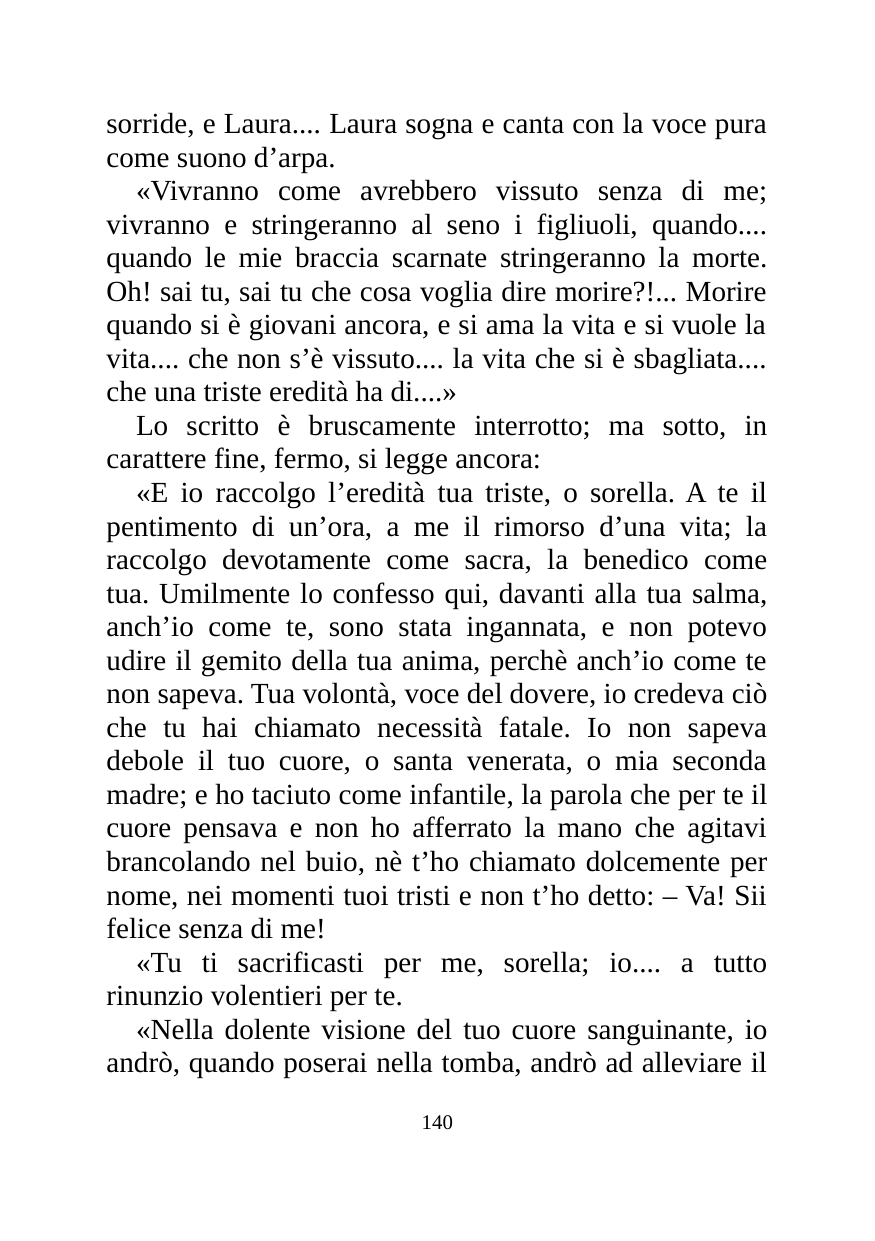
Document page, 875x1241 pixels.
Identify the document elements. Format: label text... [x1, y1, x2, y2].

text Lo scritto è bruscamente interrotto; ma sotto, in carattere fine, fermo, si legge ancora: [106, 408, 768, 475]
text «Tu ti sacrificasti per me, sorella; io.... a tutto rinunzio volentieri per te. [106, 945, 768, 1012]
text sorride, e Laura.... Laura sogna e canta con la voce pura come suono d’arpa. [106, 106, 768, 173]
text «Nella dolente visione del tuo cuore sanguinante, io andrò, quando poserai nella tomba, andrò ad alleviare il [106, 1012, 768, 1079]
text «Vivranno come avrebbero vissuto senza di me; vivranno e stringeranno al seno i figliuoli, quando.... quando le mie braccia scarnate stringeranno la morte. Oh! sai tu, sai tu che cosa voglia dire morire?!... Morire quando si è giovani ancora, e si ama la vita e si vuole la vita.... che non s’è vissuto.... la vita che si è sbagliata.... che una triste eredità ha di....» [106, 173, 768, 408]
text «E io raccolgo l’eredità tua triste, o sorella. A te il pentimento di un’ora, a me il rimorso d’una vita; la raccolgo devotamente come sacra, la benedico come tua. Umilmente lo confesso qui, davanti alla tua salma, anch’io come te, sono stata ingannata, e non potevo udire il gemito della tua anima, perchè anch’io come te non sapeva. Tua volontà, voce del dovere, io credeva ciò che tu hai chiamato necessità fatale. Io non sapeva debole il tuo cuore, o santa venerata, o mia seconda madre; e ho taciuto come infantile, la parola che per te il cuore pensava e non ho afferrato la mano che agitavi brancolando nel buio, nè t’ho chiamato dolcemente per nome, nei momenti tuoi tristi e non t’ho detto: – Va! Sii felice senza di me! [106, 475, 768, 945]
